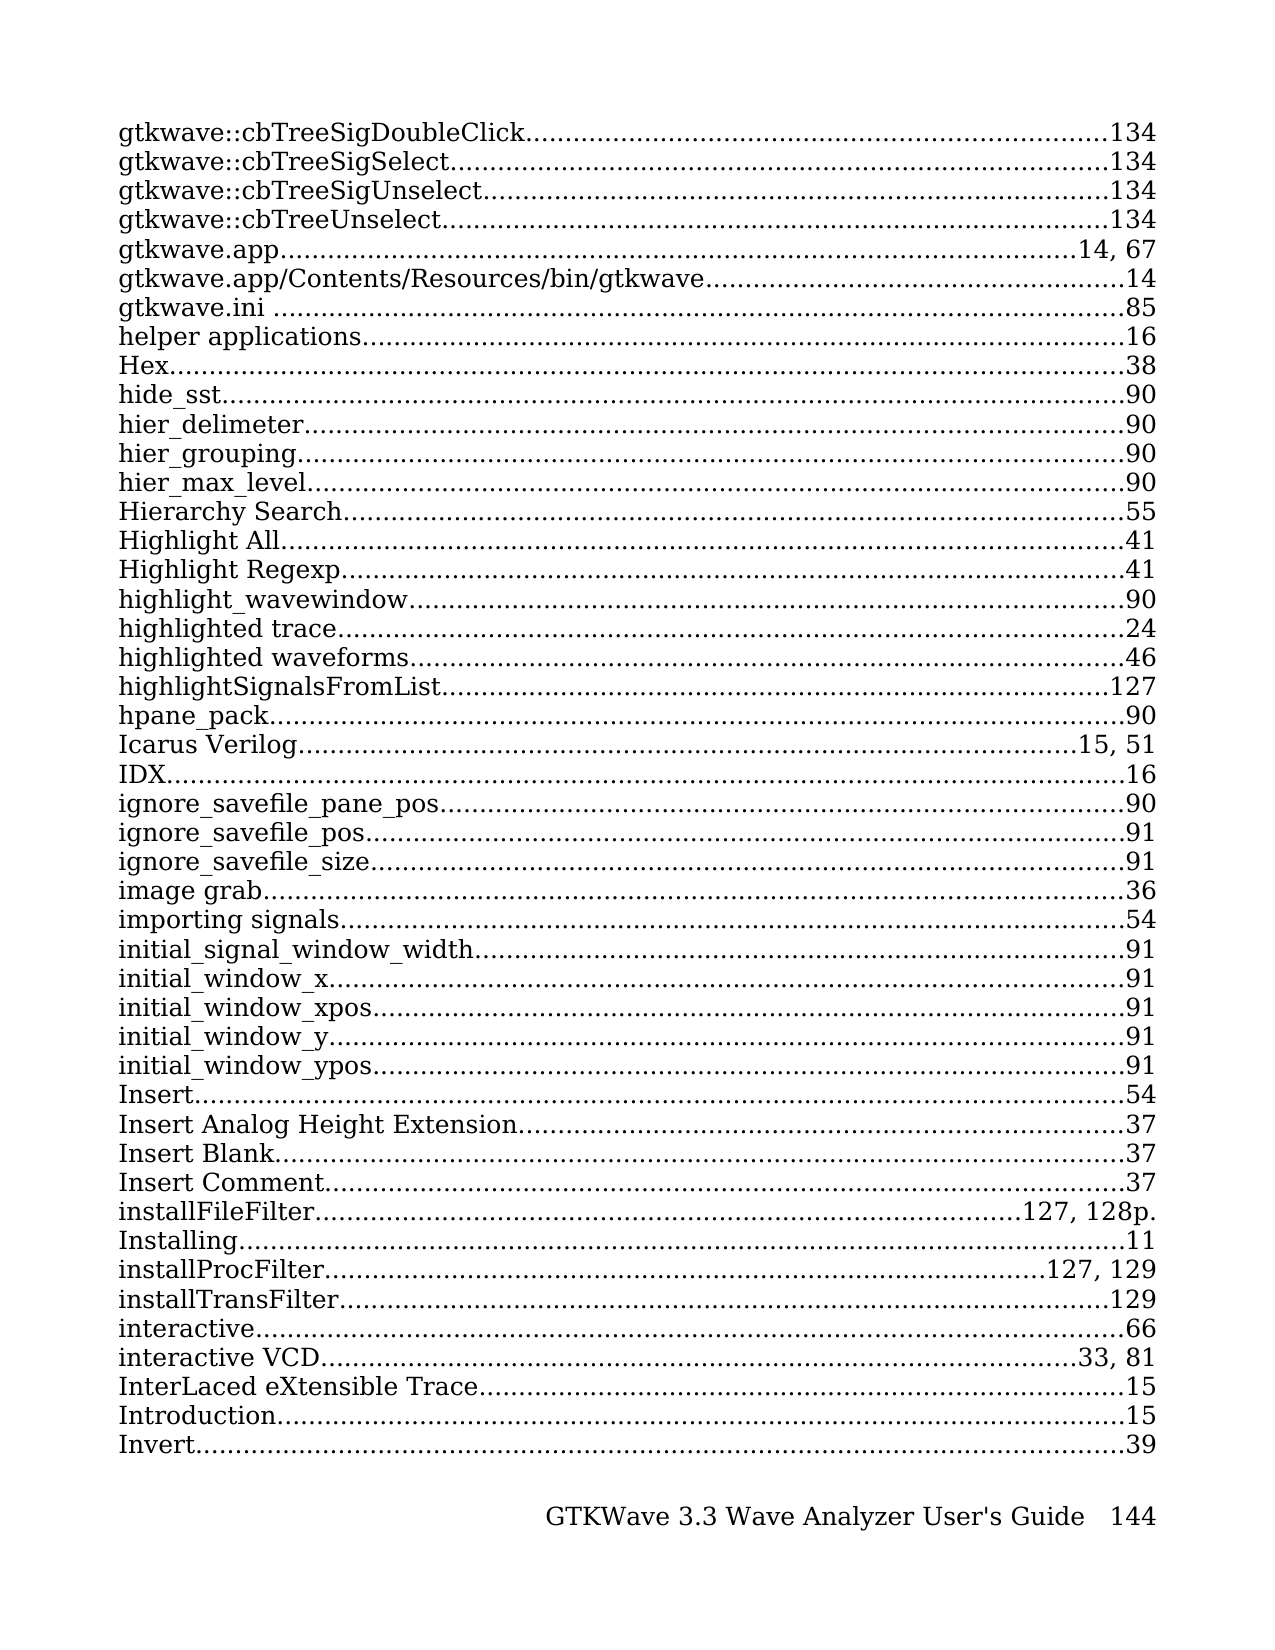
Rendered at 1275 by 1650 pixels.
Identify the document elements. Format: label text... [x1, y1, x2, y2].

text hier_max_level 90 [118, 468, 1157, 497]
text gtkwave.ini 85 [118, 293, 1157, 322]
text highlighted trace 24 [118, 614, 1157, 643]
text hier_delimeter 90 [118, 410, 1157, 439]
text interactive VCD 33, 81 [118, 1343, 1157, 1372]
text gtkwave.app 14, 67 [118, 235, 1157, 264]
text highlightSignalsFromList 127 [118, 672, 1157, 701]
text hier_grouping 90 [118, 439, 1157, 468]
text ignore_savefile_size 91 [118, 847, 1157, 876]
text installTransFilter 129 [118, 1285, 1157, 1314]
text Insert Blank 37 [118, 1139, 1157, 1168]
text InterLaced eXtensible Trace 15 [118, 1372, 1157, 1401]
text initial_window_y 91 [118, 1022, 1157, 1051]
text gtkwave::cbTreeSigSelect 134 [118, 147, 1157, 176]
text highlight_wavewindow 90 [118, 585, 1157, 614]
text gtkwave::cbTreeSigUnselect 134 [118, 176, 1157, 206]
text Invert 39 [118, 1431, 1157, 1460]
text helper applications 16 [118, 322, 1157, 351]
text installProcFilter 127, 129 [118, 1256, 1157, 1285]
text installFileFilter 127, 128p. [118, 1197, 1157, 1226]
text initial_signal_window_width 91 [118, 935, 1157, 964]
text Highlight All 41 [118, 526, 1157, 556]
text gtkwave::cbTreeUnselect 134 [118, 206, 1157, 235]
text hpane_pack 90 [118, 701, 1157, 731]
text Insert Analog Height Extension 37 [118, 1110, 1157, 1139]
text initial_window_xpos 91 [118, 993, 1157, 1022]
text initial_window_x 91 [118, 964, 1157, 993]
text gtkwave::cbTreeSigDoubleClick 134 [118, 118, 1157, 147]
text gtkwave.app/Contents/Resources/bin/gtkwave 14 [118, 264, 1157, 293]
text interactive 66 [118, 1314, 1157, 1343]
text initial_window_ypos 91 [118, 1051, 1157, 1081]
text Insert Comment 37 [118, 1168, 1157, 1197]
text ignore_savefile_pos 91 [118, 818, 1157, 847]
text Hierarchy Search 55 [118, 497, 1157, 526]
text ignore_savefile_pane_pos 90 [118, 789, 1157, 818]
text Insert 54 [118, 1081, 1157, 1110]
text Hex 38 [118, 351, 1157, 381]
text highlighted waveforms 46 [118, 643, 1157, 672]
text Highlight Regexp 41 [118, 556, 1157, 585]
text IDX 16 [118, 760, 1157, 789]
text Icarus Verilog 15, 51 [118, 731, 1157, 760]
text image grab 36 [118, 876, 1157, 906]
text Installing 11 [118, 1226, 1157, 1256]
text Introduction 15 [118, 1401, 1157, 1431]
text importing signals 54 [118, 906, 1157, 935]
text hide_sst 90 [118, 381, 1157, 410]
